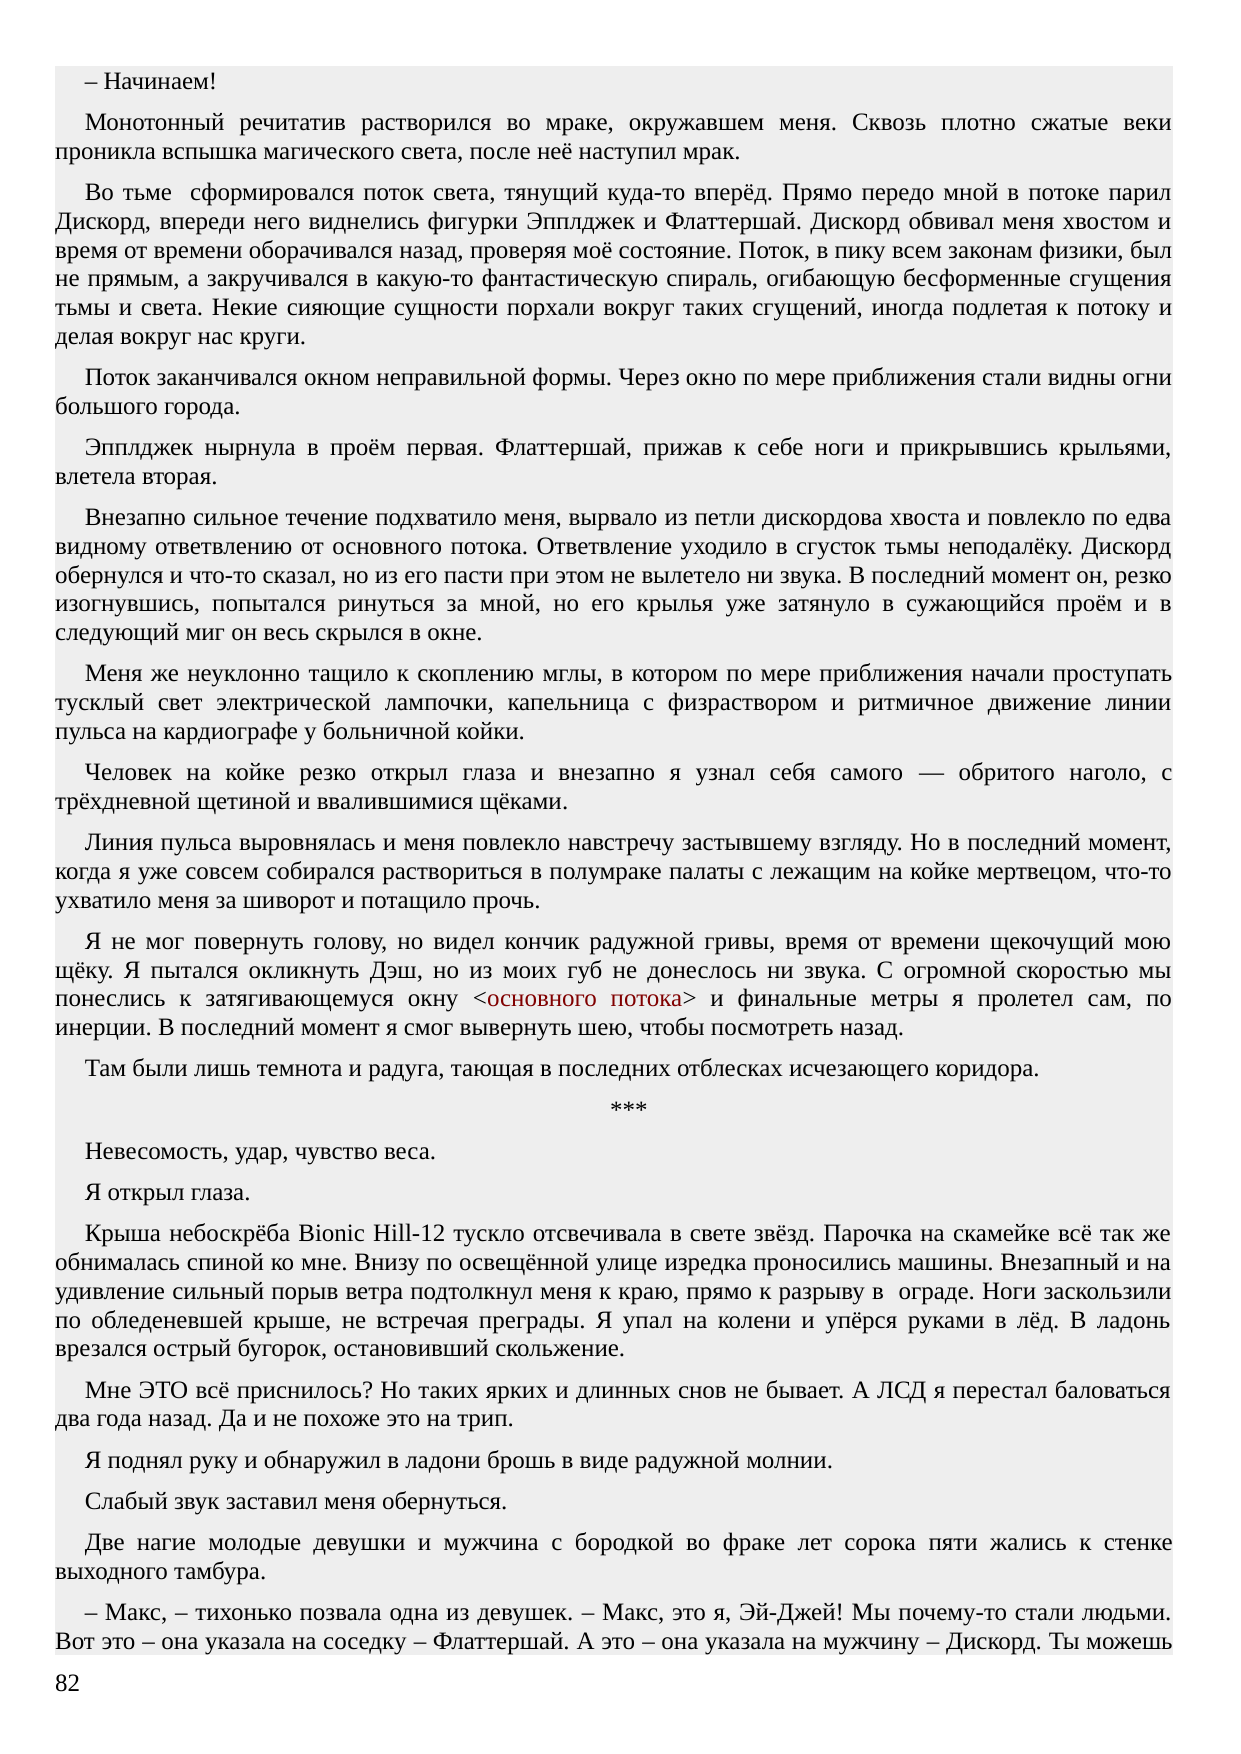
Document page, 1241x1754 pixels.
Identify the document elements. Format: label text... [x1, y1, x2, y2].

text Мне ЭТО всё приснилось? Но таких ярких и длинных снов не бывает. А ЛСД я перестал баловаться два года назад. Да и не похоже это на трип. [55, 1375, 1173, 1432]
text *** [55, 1095, 1173, 1123]
text Я поднял руку и обнаружил в ладони брошь в виде радужной молнии. [55, 1445, 1173, 1473]
text Там были лишь темнота и радуга, тающая в последних отблесках исчезающего коридора. [55, 1053, 1173, 1082]
text Я не мог повернуть голову, но видел кончик радужной гривы, время от времени щекочущий мою щёку. Я пытался окликнуть Дэш, но из моих губ не донеслось ни звука. С огромной скоростью мы понеслись к затягивающемуся окну <основного потока> и финальные метры я пролетел сам, по инерции. В последний момент я смог вывернуть шею, чтобы посмотреть назад. [55, 926, 1173, 1041]
text Человек на койке резко открыл глаза и внезапно я узнал себя самого — обритого наголо, с трёхдневной щетиной и ввалившимися щёками. [55, 757, 1173, 815]
text Внезапно сильное течение подхватило меня, вырвало из петли дискордова хвоста и повлекло по едва видному ответвлению от основного потока. Ответвление уходило в сгусток тьмы неподалёку. Дискорд обернулся и что-то сказал, но из его пасти при этом не вылетело ни звука. В последний момент он, резко изогнувшись, попытался ринуться за мной, но его крылья уже затянуло в сужающийся проём и в следующий миг он весь скрылся в окне. [55, 502, 1173, 646]
text Поток заканчивался окном неправильной формы. Через окно по мере приближения стали видны огни большого города. [55, 362, 1173, 420]
text – Начинаем! [55, 66, 1173, 95]
text Монотонный речитатив растворился во мраке, окружавшем меня. Сквозь плотно сжатые веки проникла вспышка магического света, после неё наступил мрак. [55, 107, 1173, 165]
text Во тьме сформировался поток света, тянущий куда-то вперёд. Прямо передо мной в потоке парил Дискорд, впереди него виднелись фигурки Эпплджек и Флаттершай. Дискорд обвивал меня хвостом и время от времени оборачивался назад, проверяя моё состояние. Поток, в пику всем законам физики, был не прямым, а закручивался в какую-то фантастическую спираль, огибающую бесформенные сгущения тьмы и света. Некие сияющие сущности порхали вокруг таких сгущений, иногда подлетая к потоку и делая вокруг нас круги. [55, 177, 1173, 350]
text Невесомость, удар, чувство веса. [55, 1136, 1173, 1165]
text Слабый звук заставил меня обернуться. [55, 1486, 1173, 1515]
text Линия пульса выровнялась и меня повлекло навстречу застывшему взгляду. Но в последний момент, когда я уже совсем собирался раствориться в полумраке палаты с лежащим на койке мертвецом, что-то ухватило меня за шиворот и потащило прочь. [55, 827, 1173, 913]
text – Макс, – тихонько позвала одна из девушек. – Макс, это я, Эй-Джей! Мы почему-то стали людьми. Вот это – она указала на соседку – Флаттершай. А это – она указала на мужчину – Дискорд. Ты можешь [55, 1597, 1173, 1655]
text Я открыл глаза. [55, 1177, 1173, 1206]
text Меня же неуклонно тащило к скоплению мглы, в котором по мере приближения начали проступать тусклый свет электрической лампочки, капельница с физраствором и ритмичное движение линии пульса на кардиографе у больничной койки. [55, 658, 1173, 745]
text Две нагие молодые девушки и мужчина с бородкой во фраке лет сорока пяти жались к стенке выходного тамбура. [55, 1527, 1173, 1585]
text Крыша небоскрёба Bionic Hill-12 тускло отсвечивала в свете звёзд. Парочка на скамейке всё так же обнималась спиной ко мне. Внизу по освещённой улице изредка проносились машины. Внезапный и на удивление сильный порыв ветра подтолкнул меня к краю, прямо к разрыву в ограде. Ноги заскользили по обледеневшей крыше, не встречая преграды. Я упал на колени и упёрся руками в лёд. В ладонь врезался острый бугорок, остановивший скольжение. [55, 1218, 1173, 1362]
text Эпплджек нырнула в проём первая. Флаттершай, прижав к себе ноги и прикрывшись крыльями, влетела вторая. [55, 432, 1173, 490]
